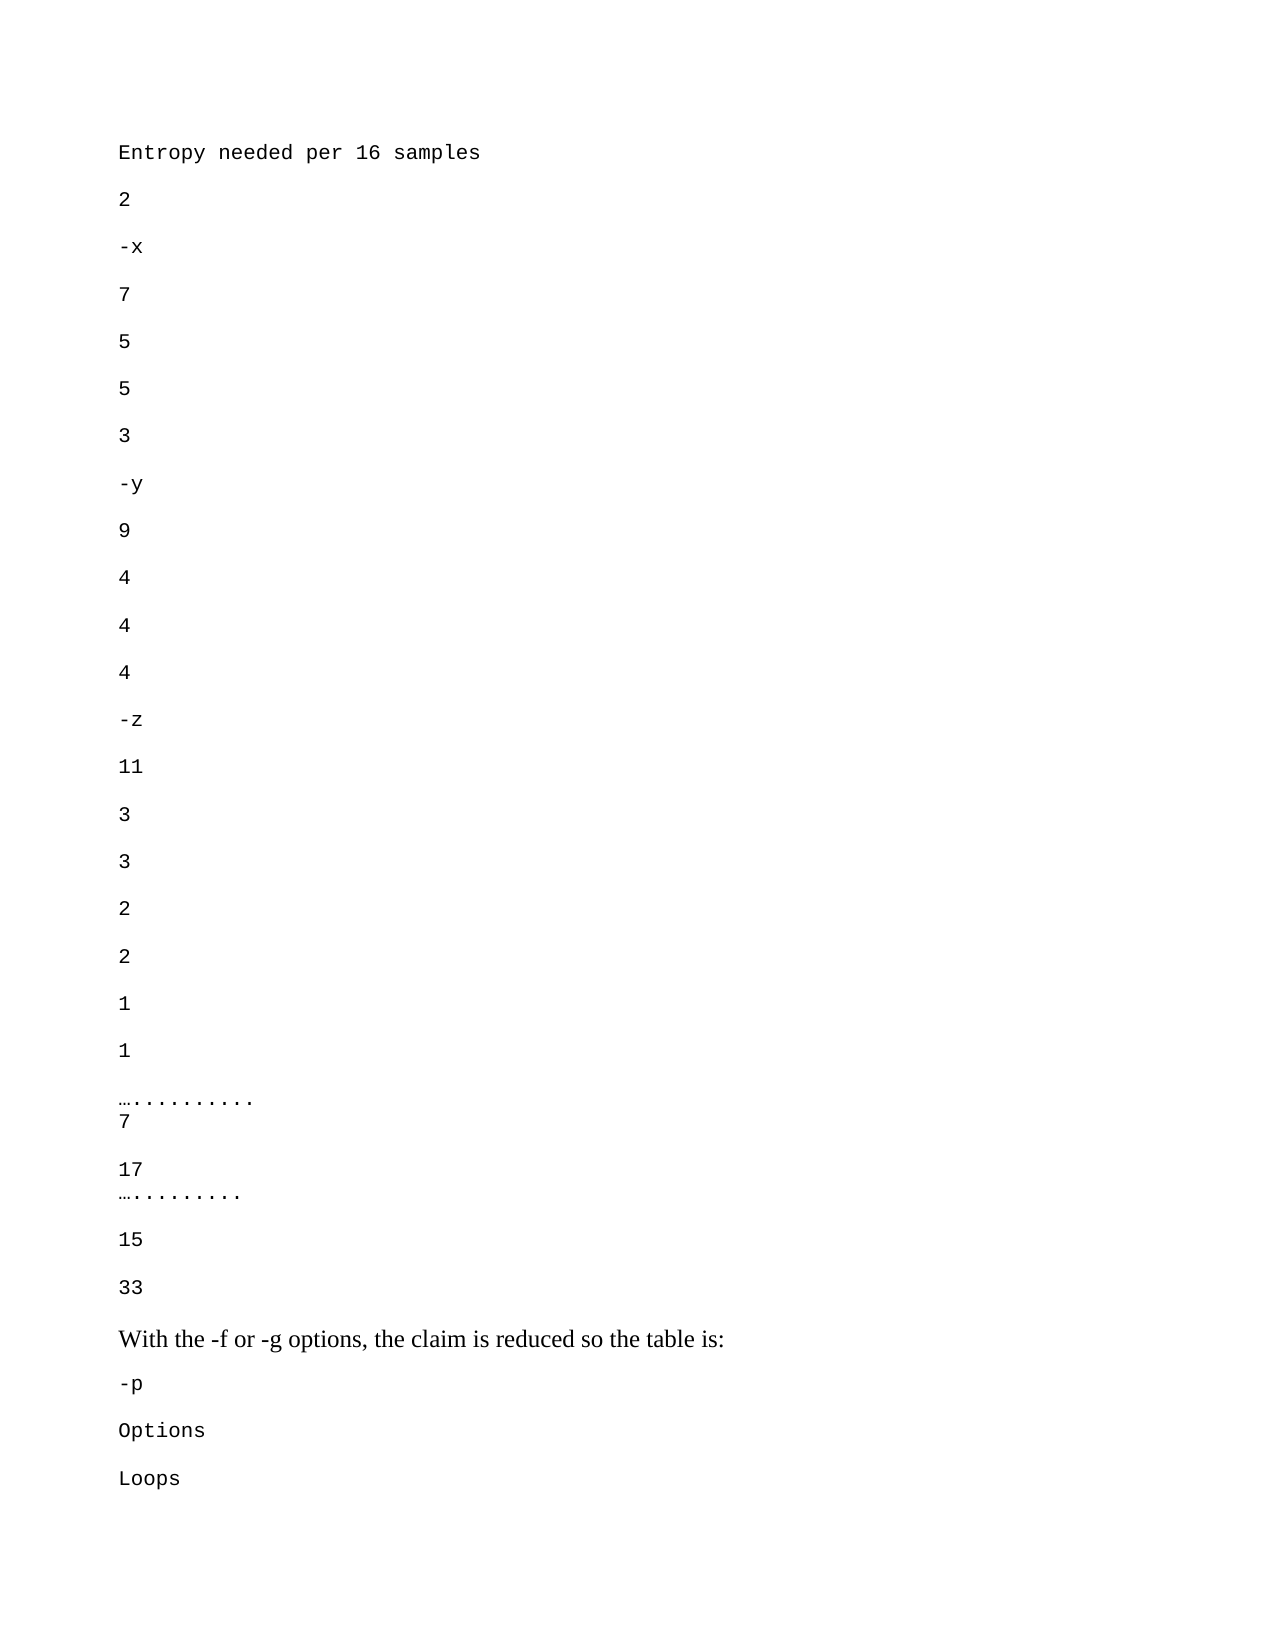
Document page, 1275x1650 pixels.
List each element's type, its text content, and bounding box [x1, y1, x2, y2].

text …......... [118, 1182, 1157, 1206]
text ….......... [118, 1088, 1157, 1111]
text With the -f or -g options, the claim is reduced so the table is: [118, 1324, 1157, 1353]
text 9 [118, 520, 1157, 544]
text 1 [118, 993, 1157, 1017]
text 2 [118, 189, 1157, 213]
text 5 [118, 378, 1157, 402]
text 7 [118, 284, 1157, 307]
text 4 [118, 567, 1157, 591]
text -y [118, 473, 1157, 496]
text 1 [118, 1040, 1157, 1064]
text Options [118, 1420, 1157, 1444]
text Entropy needed per 16 samples [118, 142, 1157, 165]
text 33 [118, 1277, 1157, 1300]
text 4 [118, 615, 1157, 638]
text -p [118, 1373, 1157, 1397]
text 15 [118, 1229, 1157, 1253]
text 4 [118, 662, 1157, 686]
text 2 [118, 946, 1157, 969]
text 11 [118, 757, 1157, 780]
text 2 [118, 898, 1157, 922]
text 3 [118, 426, 1157, 449]
text 17 [118, 1158, 1157, 1182]
text Loops [118, 1468, 1157, 1491]
text -x [118, 236, 1157, 260]
text 3 [118, 804, 1157, 827]
text 7 [118, 1111, 1157, 1135]
text -z [118, 709, 1157, 733]
text 5 [118, 331, 1157, 354]
text 3 [118, 851, 1157, 875]
